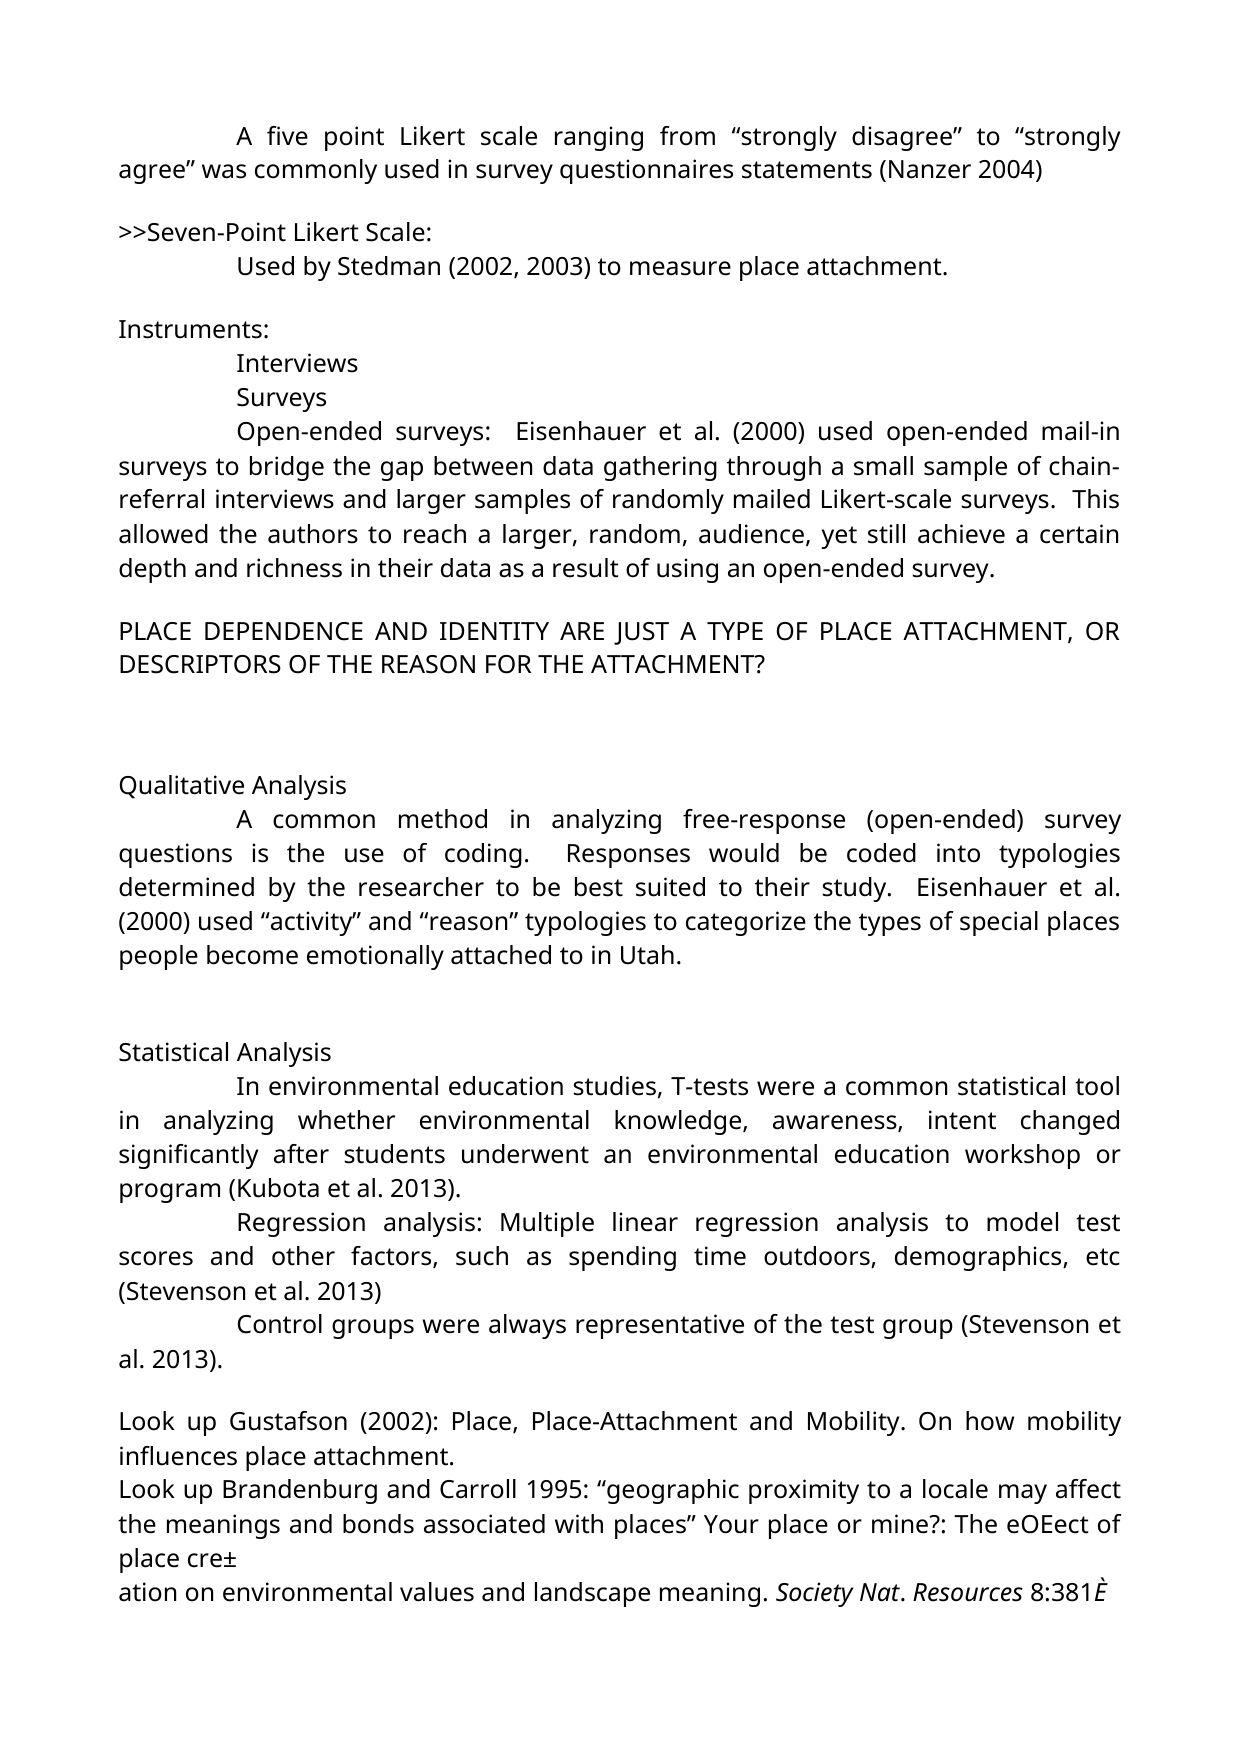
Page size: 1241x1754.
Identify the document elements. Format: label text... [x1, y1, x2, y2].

text Statistical Analysis [118, 1035, 1122, 1069]
text A common method in analyzing free-response (open-ended) survey questions is the use of coding. Responses would be coded into typologies determined by the researcher to be best suited to their study. Eisenhauer et al. (2000) used “activity” and “reason” typologies to categorize the types of special places people become emotionally attached to in Utah. [118, 802, 1122, 972]
text ation on environmental values and landscape meaning. Society Nat. Resources 8:381È [118, 1574, 1122, 1608]
text Interviews [118, 346, 1122, 380]
text Used by Stedman (2002, 2003) to measure place attachment. [118, 249, 1122, 283]
text >>Seven-Point Likert Scale: [118, 215, 1122, 249]
text Instruments: [118, 312, 1122, 346]
text A five point Likert scale ranging from “strongly disagree” to “strongly agree” was commonly used in survey questionnaires statements (Nanzer 2004) [118, 118, 1122, 186]
text Open-ended surveys: Eisenhauer et al. (2000) used open-ended mail-in surveys to bridge the gap between data gathering through a small sample of chain-referral interviews and larger samples of randomly mailed Likert-scale surveys. This allowed the authors to reach a larger, random, audience, yet still achieve a certain depth and richness in their data as a result of using an open-ended survey. [118, 414, 1122, 584]
text In environmental education studies, T-tests were a common statistical tool in analyzing whether environmental knowledge, awareness, intent changed significantly after students underwent an environmental education workshop or program (Kubota et al. 2013). [118, 1069, 1122, 1205]
text Look up Brandenburg and Carroll 1995: “geographic proximity to a locale may affect the meanings and bonds associated with places” Your place or mine?: The eOEect of place cre± [118, 1472, 1122, 1574]
text PLACE DEPENDENCE AND IDENTITY ARE JUST A TYPE OF PLACE ATTACHMENT, OR DESCRIPTORS OF THE REASON FOR THE ATTACHMENT? [118, 613, 1122, 681]
text Regression analysis: Multiple linear regression analysis to model test scores and other factors, such as spending time outdoors, demographics, etc (Stevenson et al. 2013) [118, 1205, 1122, 1307]
text Qualitative Analysis [118, 767, 1122, 802]
text Surveys [118, 380, 1122, 414]
text Control groups were always representative of the test group (Stevenson et al. 2013). [118, 1307, 1122, 1375]
text Look up Gustafson (2002): Place, Place-Attachment and Mobility. On how mobility influences place attachment. [118, 1404, 1122, 1472]
